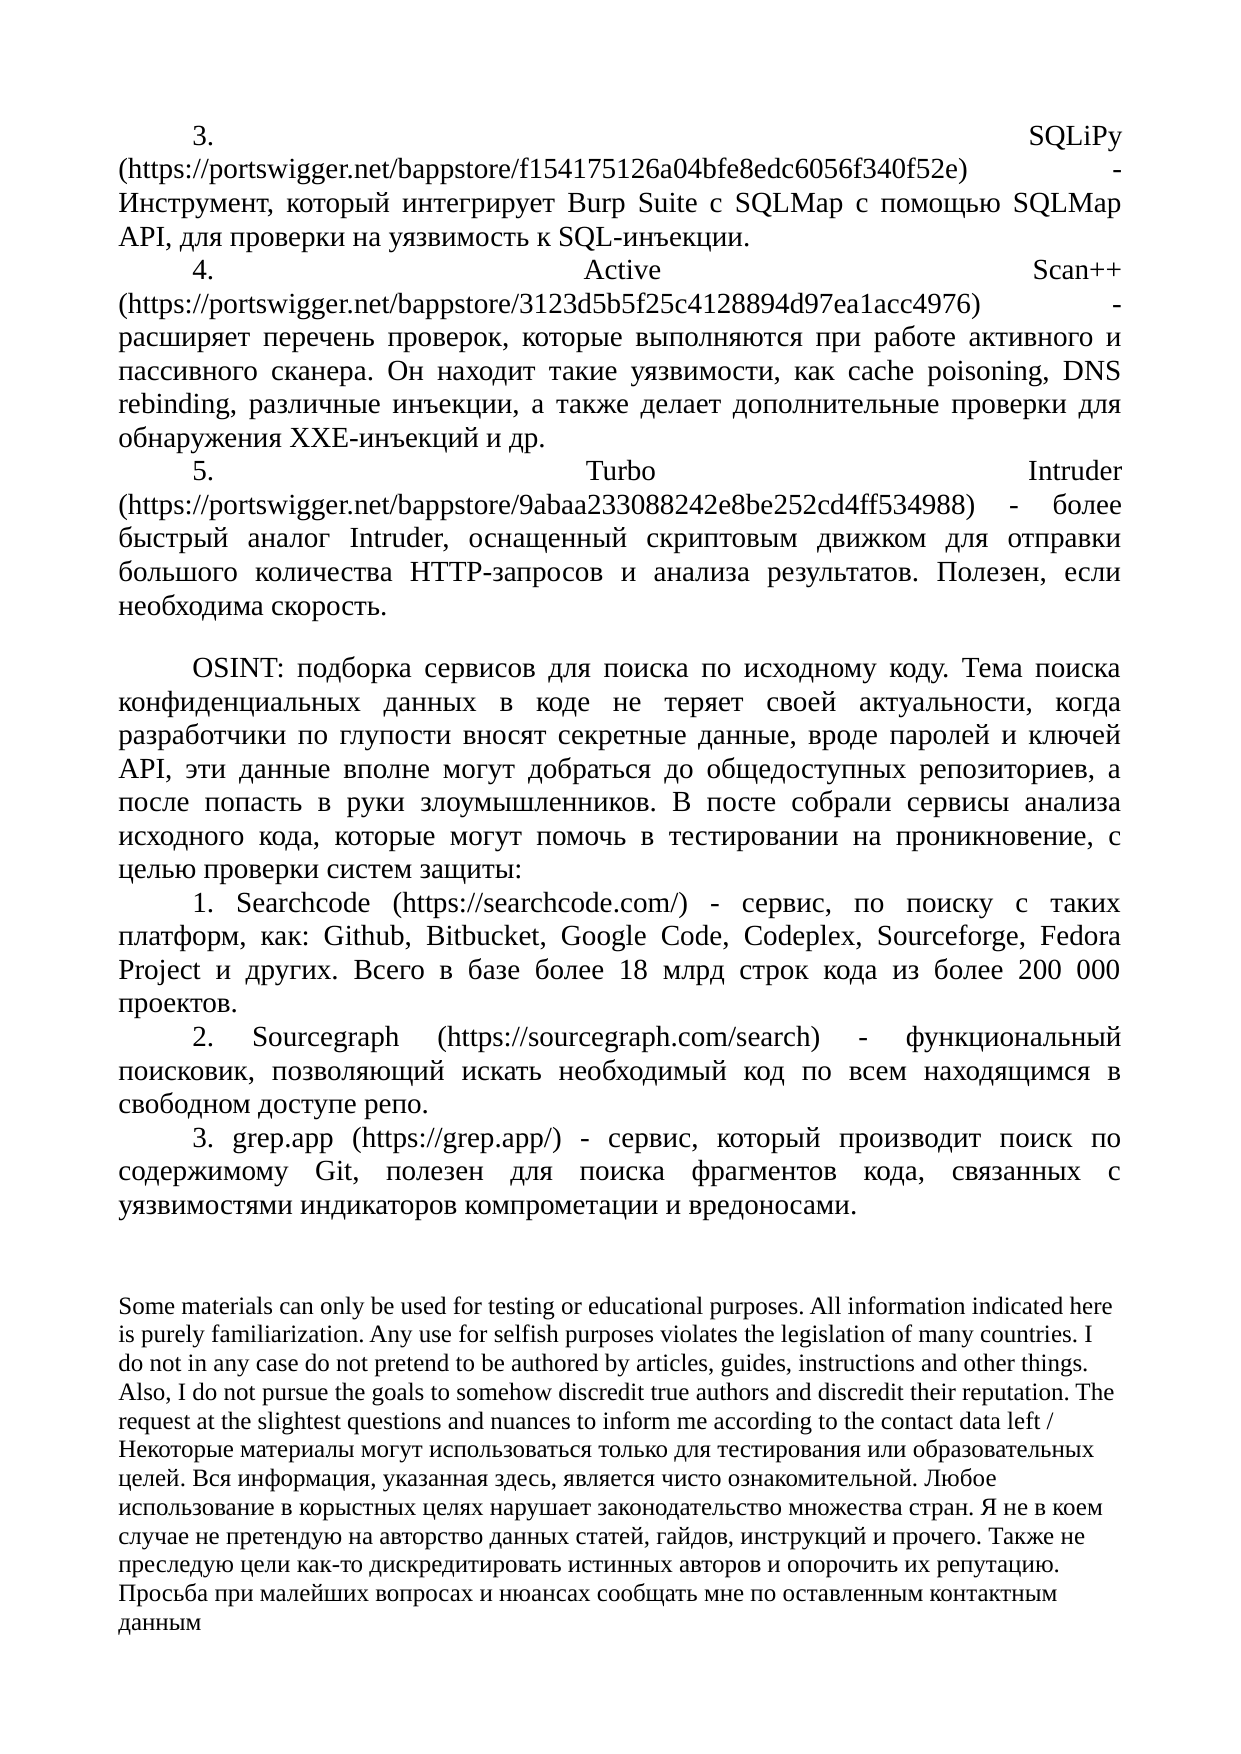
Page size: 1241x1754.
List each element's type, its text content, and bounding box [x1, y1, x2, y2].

text 3. SQLiPy (https://portswigger.net/bappstore/f154175126a04bfe8edc6056f340f52e) - Инструмент, который интегрирует Burp Suite с SQLMap с помощью SQLMap API, для проверки на уязвимость к SQL-инъекции. [118, 118, 1122, 252]
text 3. grep.app (https://grep.app/) - сервис, который производит поиск по содержимому Git, полезен для поиска фрагментов кода, связанных с уязвимостями индикаторов компрометации и вредоносами. [118, 1120, 1122, 1220]
text 5. Turbo Intruder (https://portswigger.net/bappstore/9abaa233088242e8be252cd4ff534988) - более быстрый аналог Intruder, оснащенный скриптовым движком для отправки большого количества HTTP-запросов и анализа результатов. Полезен, если необходима скорость. [118, 453, 1122, 621]
text OSINT: подборка сервисов для поиска по исходному коду. Тема поиска конфиденциальных данных в коде не теряет своей актуальности, когда разработчики по глупости вносят секретные данные, вроде паролей и ключей API, эти данные вполне могут добраться до общедоступных репозиториев, а после попасть в руки злоумышленников. В посте собрали сервисы анализа исходного кода, которые могут помочь в тестировании на проникновение, с целью проверки систем защиты: [118, 650, 1122, 885]
text 4. Active Scan++ (https://portswigger.net/bappstore/3123d5b5f25c4128894d97ea1acc4976) - расширяет перечень проверок, которые выполняются при работе активного и пассивного сканера. Он находит такие уязвимости, как cache poisoning, DNS rebinding, различные инъекции, а также делает дополнительные проверки для обнаружения XXE-инъекций и др. [118, 252, 1122, 453]
text 2. Sourcegraph (https://sourcegraph.com/search) - функциональный поисковик, позволяющий искать необходимый код по всем находящимся в свободном доступе репо. [118, 1019, 1122, 1120]
text 1. Searchcode (https://searchcode.com/) - сервис, по поиску с таких платформ, как: Github, Bitbucket, Google Code, Codeplex, Sourceforge, Fedora Project и других. Всего в базе более 18 млрд строк кода из более 200 000 проектов. [118, 885, 1122, 1019]
